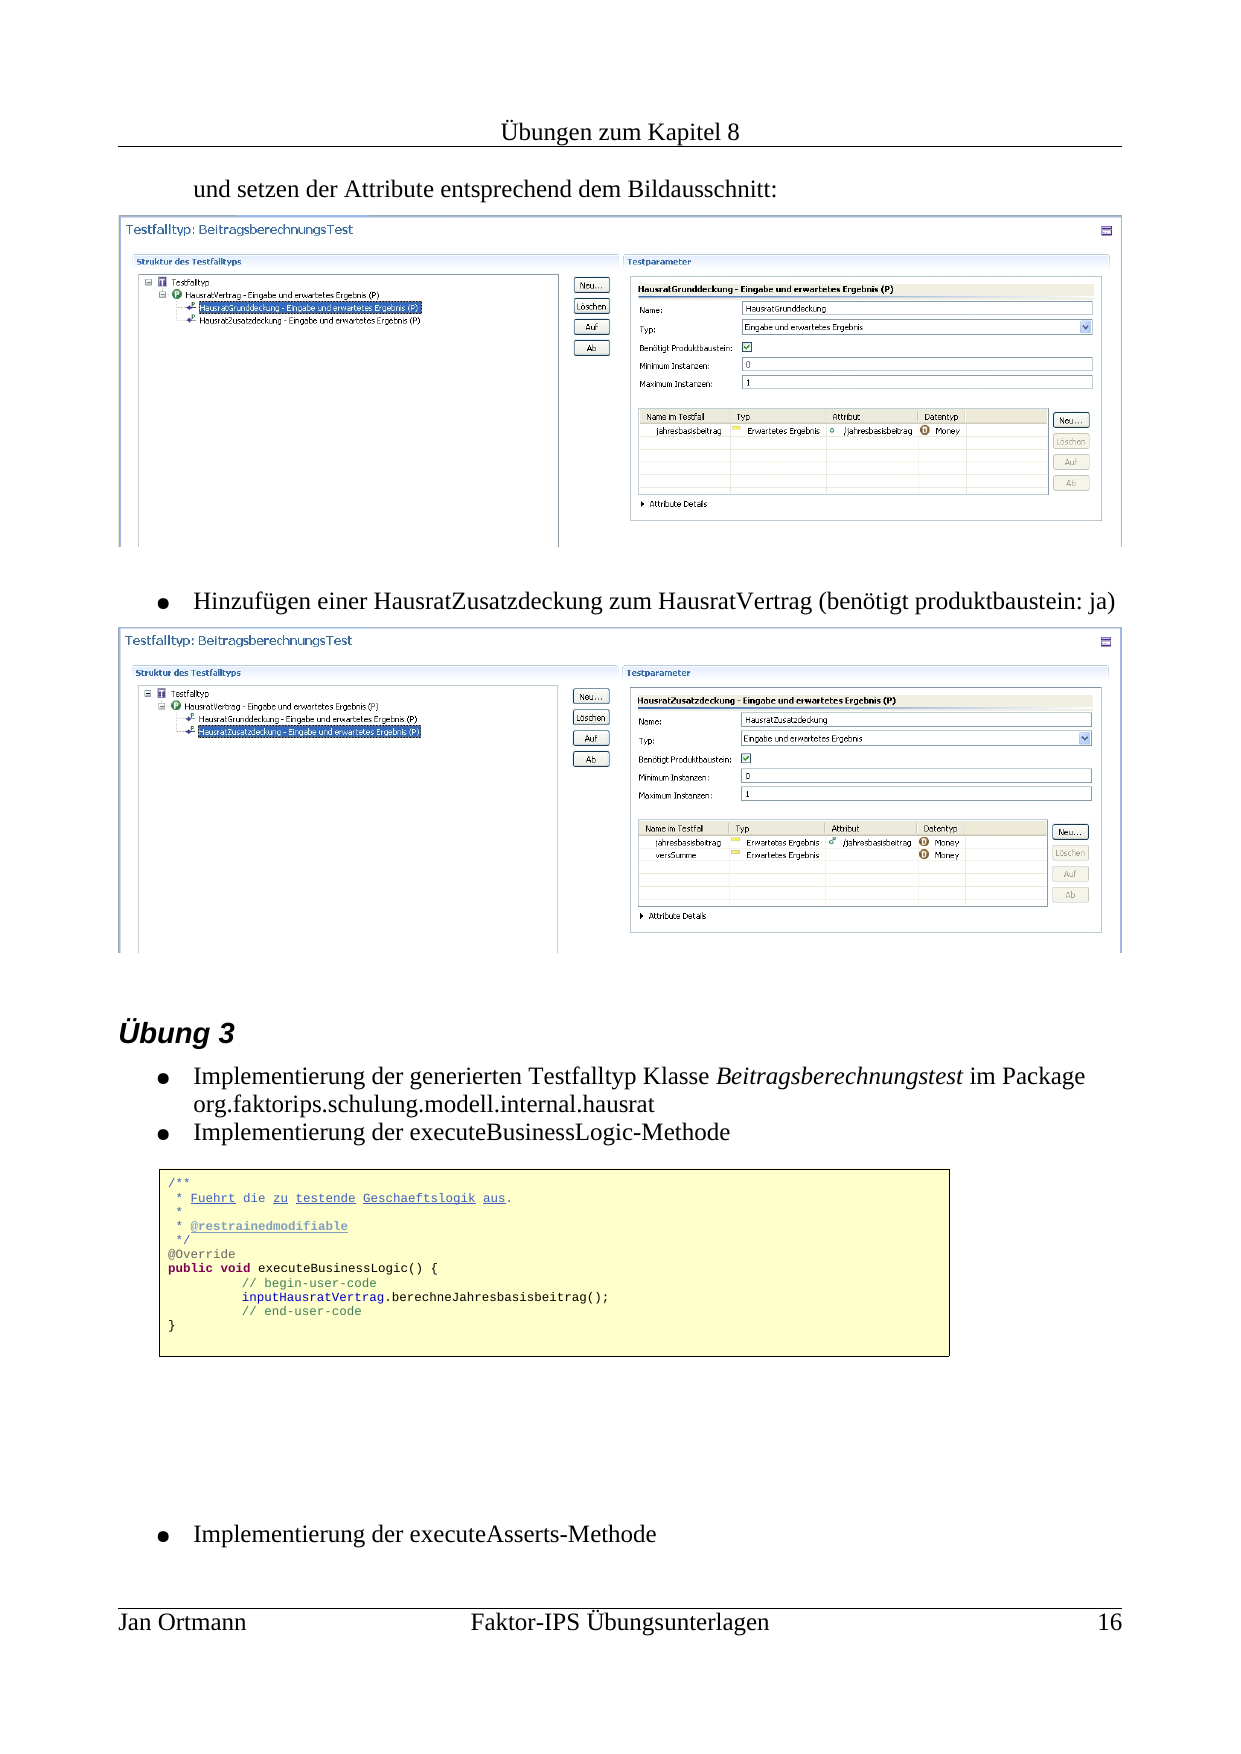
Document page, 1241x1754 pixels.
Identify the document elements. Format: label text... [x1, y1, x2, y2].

text // end-user-code [160, 1305, 940, 1319]
list Implementierung der executeBusinessLogic-Methode [156, 1118, 1122, 1146]
picture [118, 215, 1122, 547]
list und setzen der Attribute entsprechend dem Bildausschnitt: [156, 175, 1122, 203]
text */ [160, 1234, 940, 1248]
text /** [160, 1177, 940, 1192]
text } [160, 1319, 940, 1333]
list Implementierung der generierten Testfalltyp Klasse Beitragsberechnungstest im Package org.faktorips.schulung.modell.internal.hausrat [156, 1062, 1122, 1118]
text @Override [160, 1248, 940, 1262]
list Implementierung der executeAsserts-Methode [156, 1520, 1122, 1548]
subtitle Übung 3 [118, 1017, 1122, 1050]
text * Fuehrt die zu testende Geschaeftslogik aus. [160, 1192, 940, 1206]
text * [160, 1206, 940, 1220]
picture [118, 627, 1122, 953]
text // begin-user-code [160, 1277, 940, 1291]
text public void executeBusinessLogic() { [160, 1262, 940, 1277]
text inputHausratVertrag.berechneJahresbasisbeitrag(); [160, 1291, 940, 1305]
text * @restrainedmodifiable [160, 1220, 940, 1234]
list Hinzufügen einer HausratZusatzdeckung zum HausratVertrag (benötigt produktbaustein: ja) [156, 587, 1122, 614]
